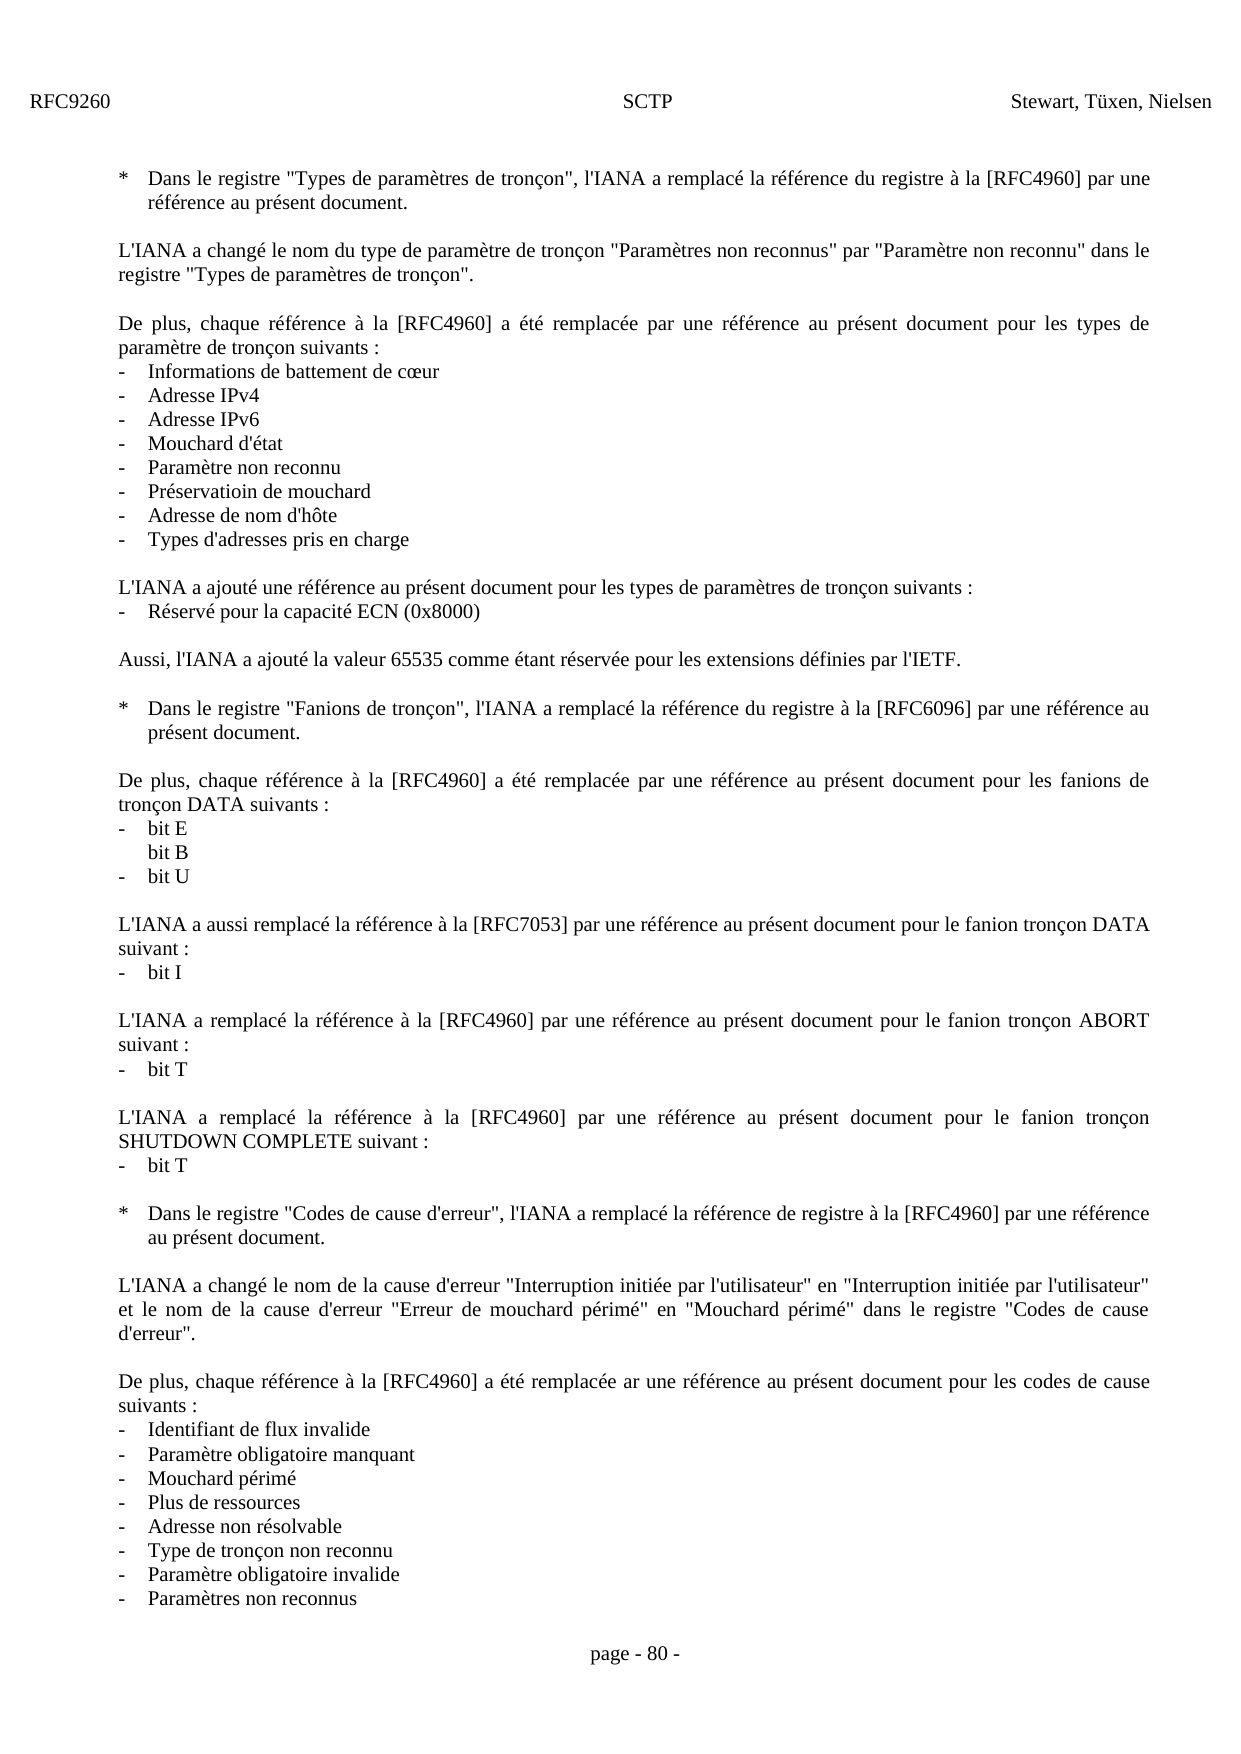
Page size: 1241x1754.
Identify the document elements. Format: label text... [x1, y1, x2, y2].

text Aussi, l'IANA a ajouté la valeur 65535 comme étant réservée pour les extensions définies par l'IETF. [118, 647, 1152, 671]
text - Informations de battement de cœur [118, 359, 1152, 383]
text De plus, chaque référence à la [RFC4960] a été remplacée par une référence au présent document pour les types de paramètre de tronçon suivants : [118, 311, 1152, 359]
text De plus, chaque référence à la [RFC4960] a été remplacée ar une référence au présent document pour les codes de cause suivants : [118, 1369, 1152, 1417]
text - Adresse IPv4 [118, 383, 1152, 407]
text - Identifiant de flux invalide [118, 1417, 1152, 1441]
text L'IANA a ajouté une référence au présent document pour les types de paramètres de tronçon suivants : [118, 575, 1152, 599]
text - Mouchard périmé [118, 1466, 1152, 1489]
text L'IANA a remplacé la référence à la [RFC4960] par une référence au présent document pour le fanion tronçon ABORT suivant : [118, 1008, 1152, 1056]
text * Dans le registre "Types de paramètres de tronçon", l'IANA a remplacé la référence du registre à la [RFC4960] par une référence au présent document. [118, 166, 1152, 214]
text - Adresse IPv6 [118, 407, 1152, 431]
text * Dans le registre "Codes de cause d'erreur", l'IANA a remplacé la référence de registre à la [RFC4960] par une référence au présent document. [118, 1201, 1152, 1249]
text L'IANA a remplacé la référence à la [RFC4960] par une référence au présent document pour le fanion tronçon SHUTDOWN COMPLETE suivant : [118, 1104, 1152, 1153]
text De plus, chaque référence à la [RFC4960] a été remplacée par une référence au présent document pour les fanions de tronçon DATA suivants : [118, 768, 1152, 816]
text - Type de tronçon non reconnu [118, 1538, 1152, 1562]
text - bit T [118, 1056, 1152, 1081]
text - Préservatioin de mouchard [118, 479, 1152, 503]
text - Adresse non résolvable [118, 1514, 1152, 1538]
text - Plus de ressources [118, 1489, 1152, 1514]
text - Types d'adresses pris en charge [118, 527, 1152, 551]
text - Réservé pour la capacité ECN (0x8000) [118, 599, 1152, 623]
text * Dans le registre "Fanions de tronçon", l'IANA a remplacé la référence du registre à la [RFC6096] par une référence au présent document. [118, 696, 1152, 744]
text - Paramètre obligatoire invalide [118, 1562, 1152, 1586]
text L'IANA a changé le nom du type de paramètre de tronçon "Paramètres non reconnus" par "Paramètre non reconnu" dans le registre "Types de paramètres de tronçon". [118, 238, 1152, 286]
text - bit E [118, 816, 1152, 840]
text - Paramètre obligatoire manquant [118, 1441, 1152, 1466]
text - bit U [118, 864, 1152, 888]
text - Adresse de nom d'hôte [118, 503, 1152, 527]
text - bit I [118, 960, 1152, 984]
text - Paramètre non reconnu [118, 455, 1152, 479]
text - Paramètres non reconnus [118, 1586, 1152, 1610]
text bit B [118, 840, 1152, 864]
text - bit T [118, 1153, 1152, 1177]
text L'IANA a changé le nom de la cause d'erreur "Interruption initiée par l'utilisateur" en "Interruption initiée par l'utilisateur" et le nom de la cause d'erreur "Erreur de mouchard périmé" en "Mouchard périmé" dans le registre "Codes de cause d'erreur". [118, 1273, 1152, 1345]
text - Mouchard d'état [118, 431, 1152, 455]
text L'IANA a aussi remplacé la référence à la [RFC7053] par une référence au présent document pour le fanion tronçon DATA suivant : [118, 912, 1152, 960]
